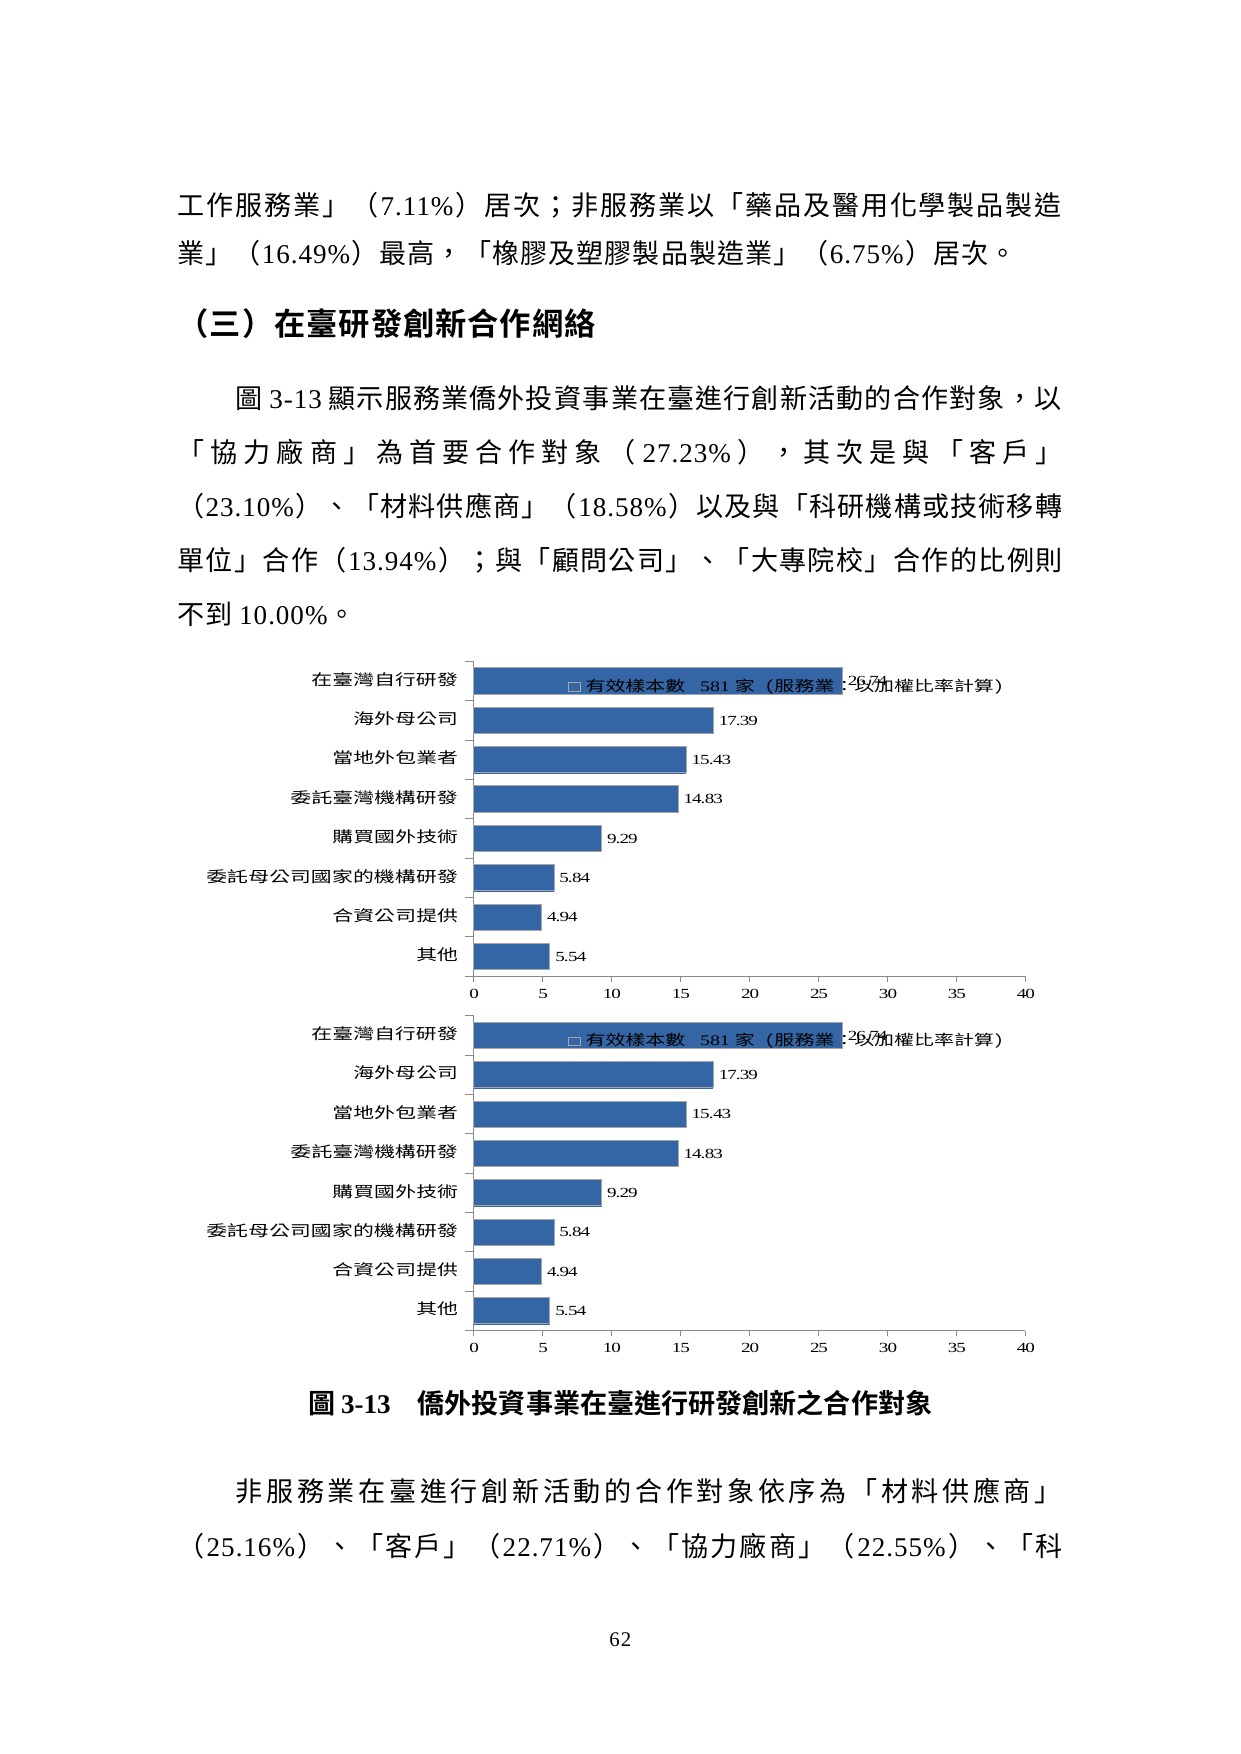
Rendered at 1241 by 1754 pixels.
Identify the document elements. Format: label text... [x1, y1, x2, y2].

text 圖3-13 僑外投資事業在臺進行研發創新之合作對象 [177, 1382, 1063, 1421]
text 工作服務業」（7.11%）居次；非服務業以「藥品及醫用化學製品製造業」（16.49%）最高，「橡膠及塑膠製品製造業」（6.75%）居次。 [177, 177, 1063, 273]
text 非服務業在臺進行創新活動的合作對象依序為「材料供應商」（25.16%）、「客戶」（22.71%）、「協力廠商」（22.55%）、「科 [177, 1458, 1063, 1567]
text 圖3-13顯示服務業僑外投資事業在臺進行創新活動的合作對象，以「協力廠商」為首要合作對象（27.23%），其次是與「客戶」（23.10%）、「材料供應商」（18.58%）以及與「科研機構或技術移轉單位」合作（13.94%）；與「顧問公司」、「大專院校」合作的比例則不到10.00%。 [177, 365, 1063, 636]
subtitle （三）在臺研發創新合作網絡 [177, 292, 1063, 346]
